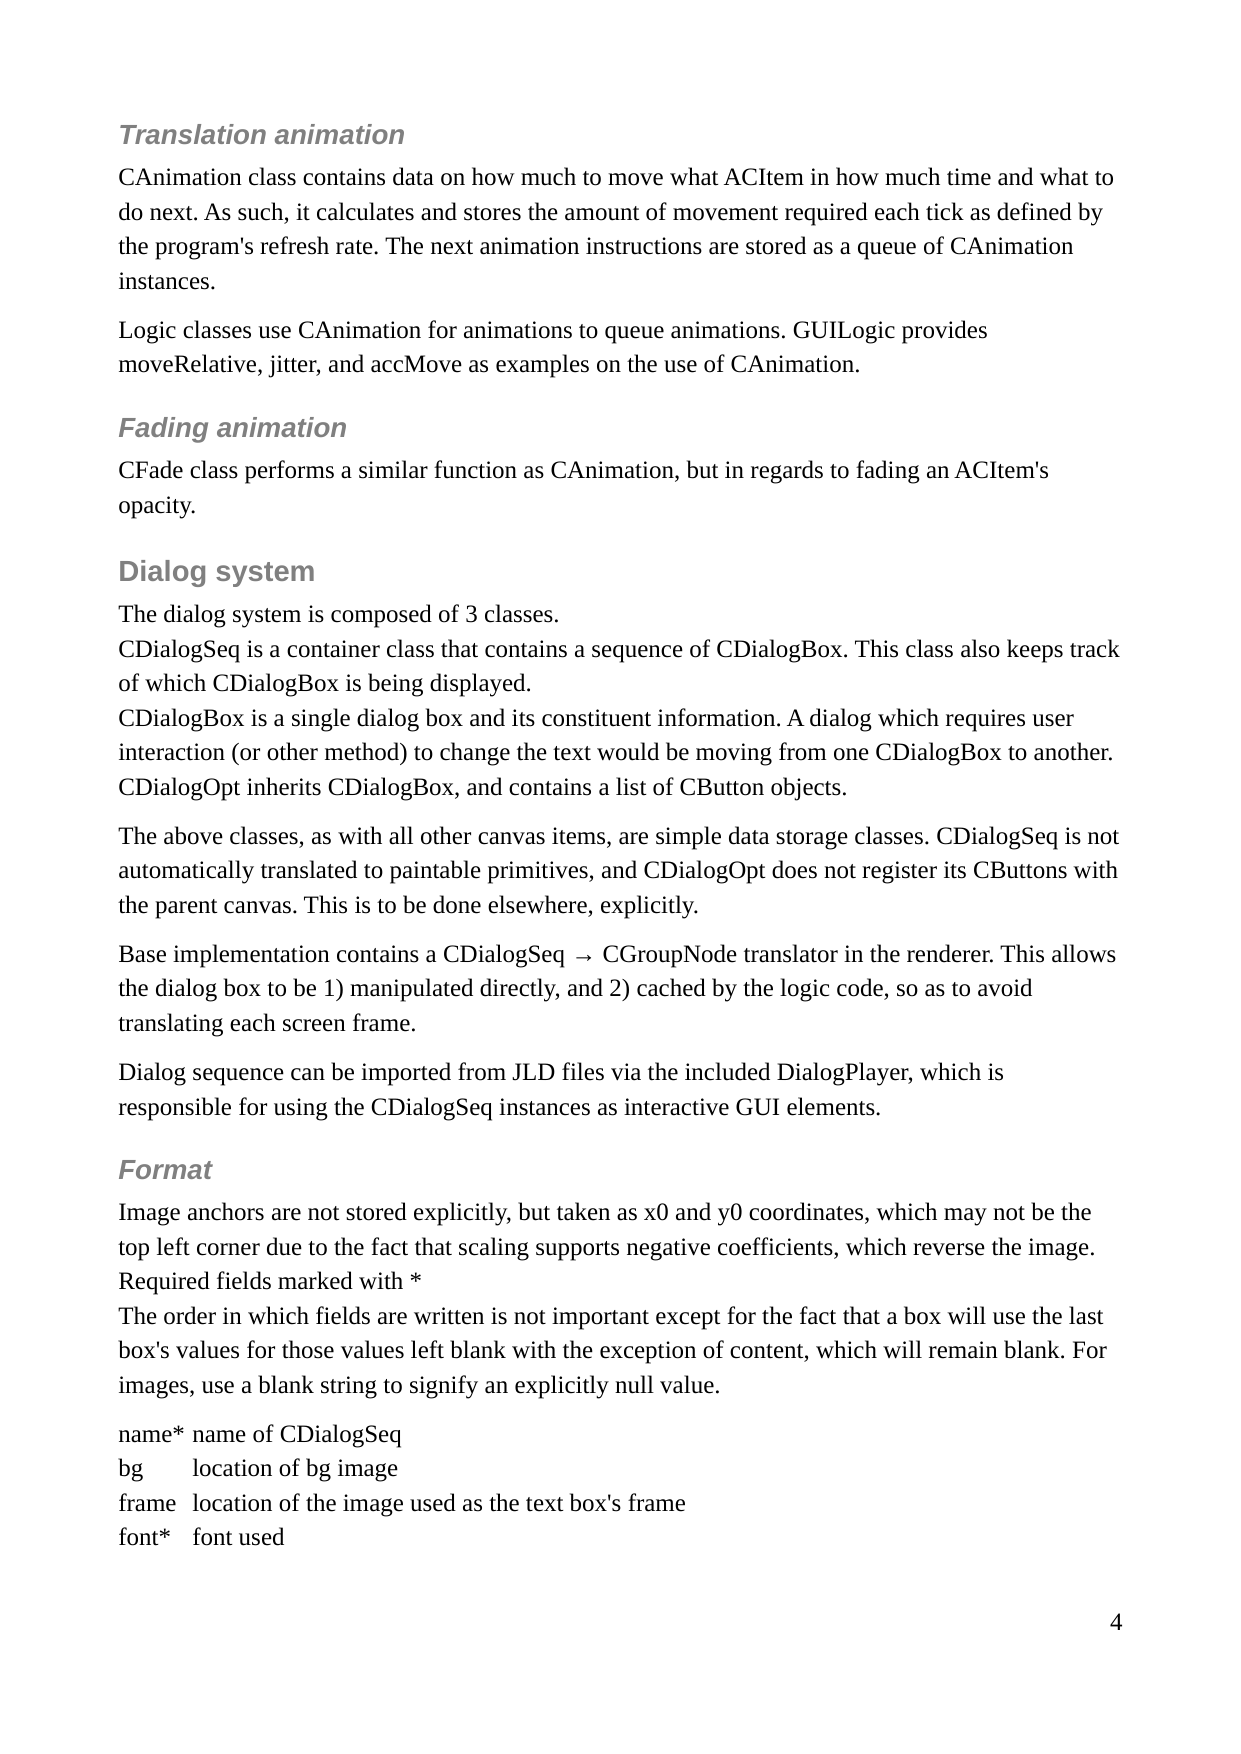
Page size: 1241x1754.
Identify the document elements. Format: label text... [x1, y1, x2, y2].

text Logic classes use CAnimation for animations to queue animations. GUILogic provides moveRelative, jitter, and accMove as examples on the use of CAnimation. [118, 315, 1122, 378]
text Dialog sequence can be imported from JLD files via the included DialogPlayer, which is responsible for using the CDialogSeq instances as interactive GUI elements. [118, 1057, 1122, 1120]
subtitle Translation animation [118, 118, 1122, 150]
text The dialog system is composed of 3 classes. CDialogSeq is a container class that contains a sequence of CDialogBox. This class also keeps track of which CDialogBox is being displayed. CDialogBox is a single dialog box and its constituent information. A dialog which requires user interaction (or other method) to change the text would be moving from one CDialogBox to another. CDialogOpt inherits CDialogBox, and contains a list of CButton objects. [118, 599, 1122, 801]
text Image anchors are not stored explicitly, but taken as x0 and y0 coordinates, which may not be the top left corner due to the fact that scaling supports negative coefficients, which reverse the image. Required fields marked with * The order in which fields are written is not important except for the fact that a box will use the last box's values for those values left blank with the exception of content, which will remain blank. For images, use a blank string to signify an explicitly null value. [118, 1197, 1122, 1399]
text The above classes, as with all other canvas items, are simple data storage classes. CDialogSeq is not automatically translated to paintable primitives, and CDialogOpt does not register its CButtons with the parent canvas. This is to be done elsewhere, explicitly. [118, 821, 1122, 919]
text CAnimation class contains data on how much to move what ACItem in how much time and what to do next. As such, it calculates and stores the amount of movement required each tick as defined by the program's refresh rate. The next animation instructions are stored as a queue of CAnimation instances. [118, 162, 1122, 295]
text name* name of CDialogSeq bg location of bg image frame location of the image used as the text box's frame font* font used [118, 1419, 1122, 1551]
subtitle Fading animation [118, 411, 1122, 443]
text Base implementation contains a CDialogSeq → CGroupNode translator in the renderer. This allows the dialog box to be 1) manipulated directly, and 2) cached by the logic code, so as to avoid translating each screen frame. [118, 939, 1122, 1037]
subtitle Format [118, 1153, 1122, 1185]
text CFade class performs a similar function as CAnimation, but in regards to fading an ACItem's opacity. [118, 455, 1122, 519]
subtitle Dialog system [118, 553, 1122, 587]
